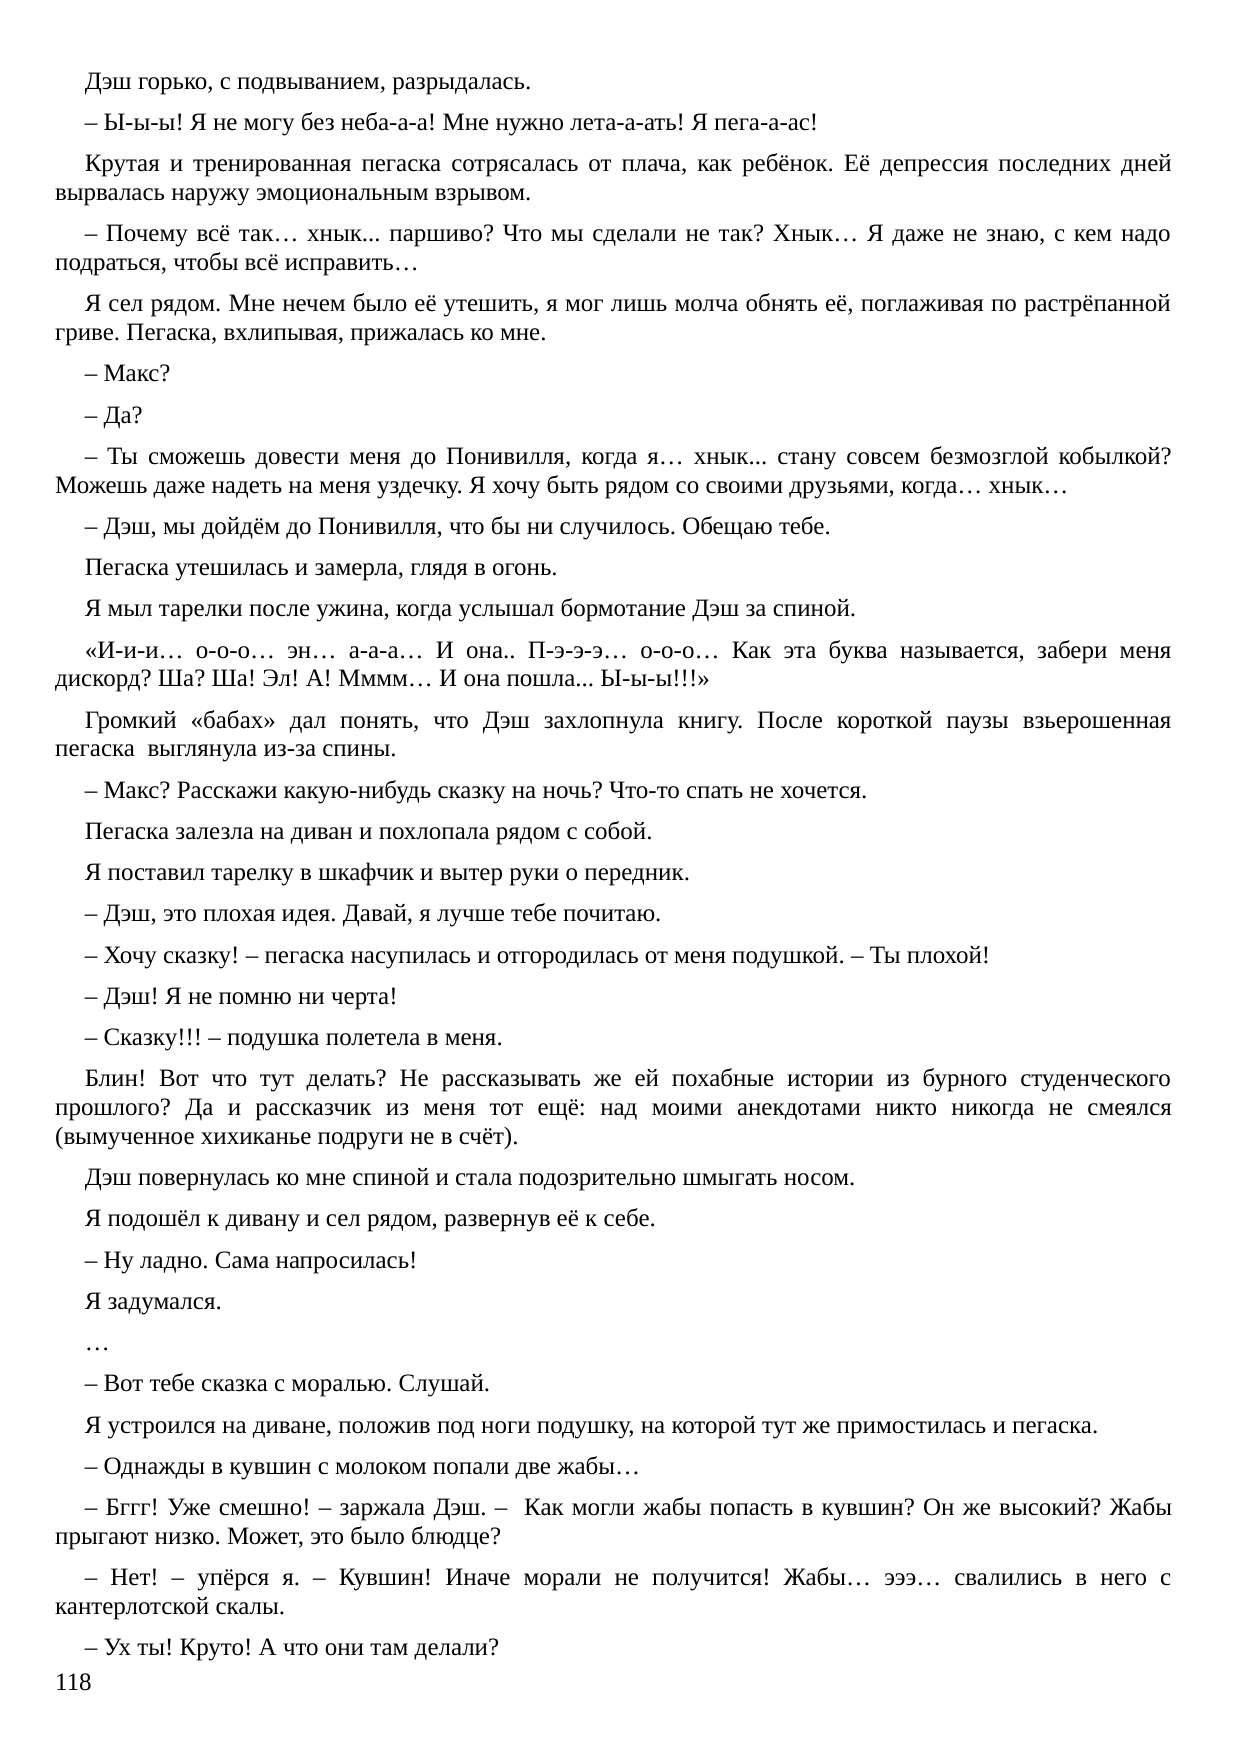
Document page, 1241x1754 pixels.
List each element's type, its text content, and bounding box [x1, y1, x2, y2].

text Громкий «бабах» дал понять, что Дэш захлопнула книгу. После короткой паузы взьерошенная пегаска выглянула из-за спины. [55, 705, 1173, 762]
text – Дэш, это плохая идея. Давай, я лучше тебе почитаю. [55, 898, 1173, 927]
text Пегаска залезла на диван и похлопала рядом с собой. [55, 816, 1173, 845]
text Крутая и тренированная пегаска сотрясалась от плача, как ребёнок. Её депрессия последних дней вырвалась наружу эмоциональным взрывом. [55, 148, 1173, 206]
text – Макс? Расскажи какую-нибудь сказку на ночь? Что-то спать не хочется. [55, 775, 1173, 803]
text Дэш горько, с подвыванием, разрыдалась. [55, 66, 1173, 95]
text – Дэш, мы дойдём до Понивилля, что бы ни случилось. Обещаю тебе. [55, 511, 1173, 540]
text Я мыл тарелки после ужина, когда услышал бормотание Дэш за спиной. [55, 593, 1173, 622]
text – Почему всё так… хнык... паршиво? Что мы сделали не так? Хнык… Я даже не знаю, с кем надо подраться, чтобы всё исправить… [55, 218, 1173, 276]
text – Макс? [55, 358, 1173, 387]
text Я устроился на диване, положив под ноги подушку, на которой тут же примостилась и пегаска. [55, 1410, 1173, 1438]
text – Да? [55, 400, 1173, 428]
text Я задумался. [55, 1286, 1173, 1315]
text – Однажды в кувшин с молоком попали две жабы… [55, 1451, 1173, 1480]
text «И-и-и… о-о-о… эн… а-а-а… И она.. П-э-э-э… о-о-о… Как эта буква называется, забери меня дискорд? Ша? Ша! Эл! А! Мммм… И она пошла... Ы-ы-ы!!!» [55, 635, 1173, 692]
text Я сел рядом. Мне нечем было её утешить, я мог лишь молча обнять её, поглаживая по растрёпанной гриве. Пегаска, вхлипывая, прижалась ко мне. [55, 288, 1173, 346]
text – Вот тебе сказка с моралью. Слушай. [55, 1368, 1173, 1397]
text Я поставил тарелку в шкафчик и вытер руки о передник. [55, 857, 1173, 886]
text – Ы-ы-ы! Я не могу без неба-а-а! Мне нужно лета-а-ать! Я пега-а-ас! [55, 107, 1173, 136]
text Дэш повернулась ко мне спиной и стала подозрительно шмыгать носом. [55, 1162, 1173, 1191]
text – Дэш! Я не помню ни черта! [55, 981, 1173, 1010]
text – Хочу сказку! – пегаска насупилась и отгородилась от меня подушкой. – Ты плохой! [55, 940, 1173, 968]
text – Ух ты! Круто! А что они там делали? [55, 1632, 1173, 1661]
text – Сказку!!! – подушка полетела в меня. [55, 1022, 1173, 1051]
text Я подошёл к дивану и сел рядом, развернув её к себе. [55, 1203, 1173, 1232]
text … [55, 1327, 1173, 1356]
text – Ты сможешь довести меня до Понивилля, когда я… хнык... стану совсем безмозглой кобылкой? Можешь даже надеть на меня уздечку. Я хочу быть рядом со своими друзьями, когда… хнык… [55, 441, 1173, 498]
text – Ну ладно. Сама напросилась! [55, 1245, 1173, 1273]
text Блин! Вот что тут делать? Не рассказывать же ей похабные истории из бурного студенческого прошлого? Да и рассказчик из меня тот ещё: над моими анекдотами никто никогда не смеялся (вымученное хихиканье подруги не в счёт). [55, 1063, 1173, 1150]
text – Нет! – упёрся я. – Кувшин! Иначе морали не получится! Жабы… эээ… свалились в него с кантерлотской скалы. [55, 1562, 1173, 1620]
text Пегаска утешилась и замерла, глядя в огонь. [55, 552, 1173, 581]
text – Бггг! Уже смешно! – заржала Дэш. – Как могли жабы попасть в кувшин? Он же высокий? Жабы прыгают низко. Может, это было блюдце? [55, 1492, 1173, 1550]
